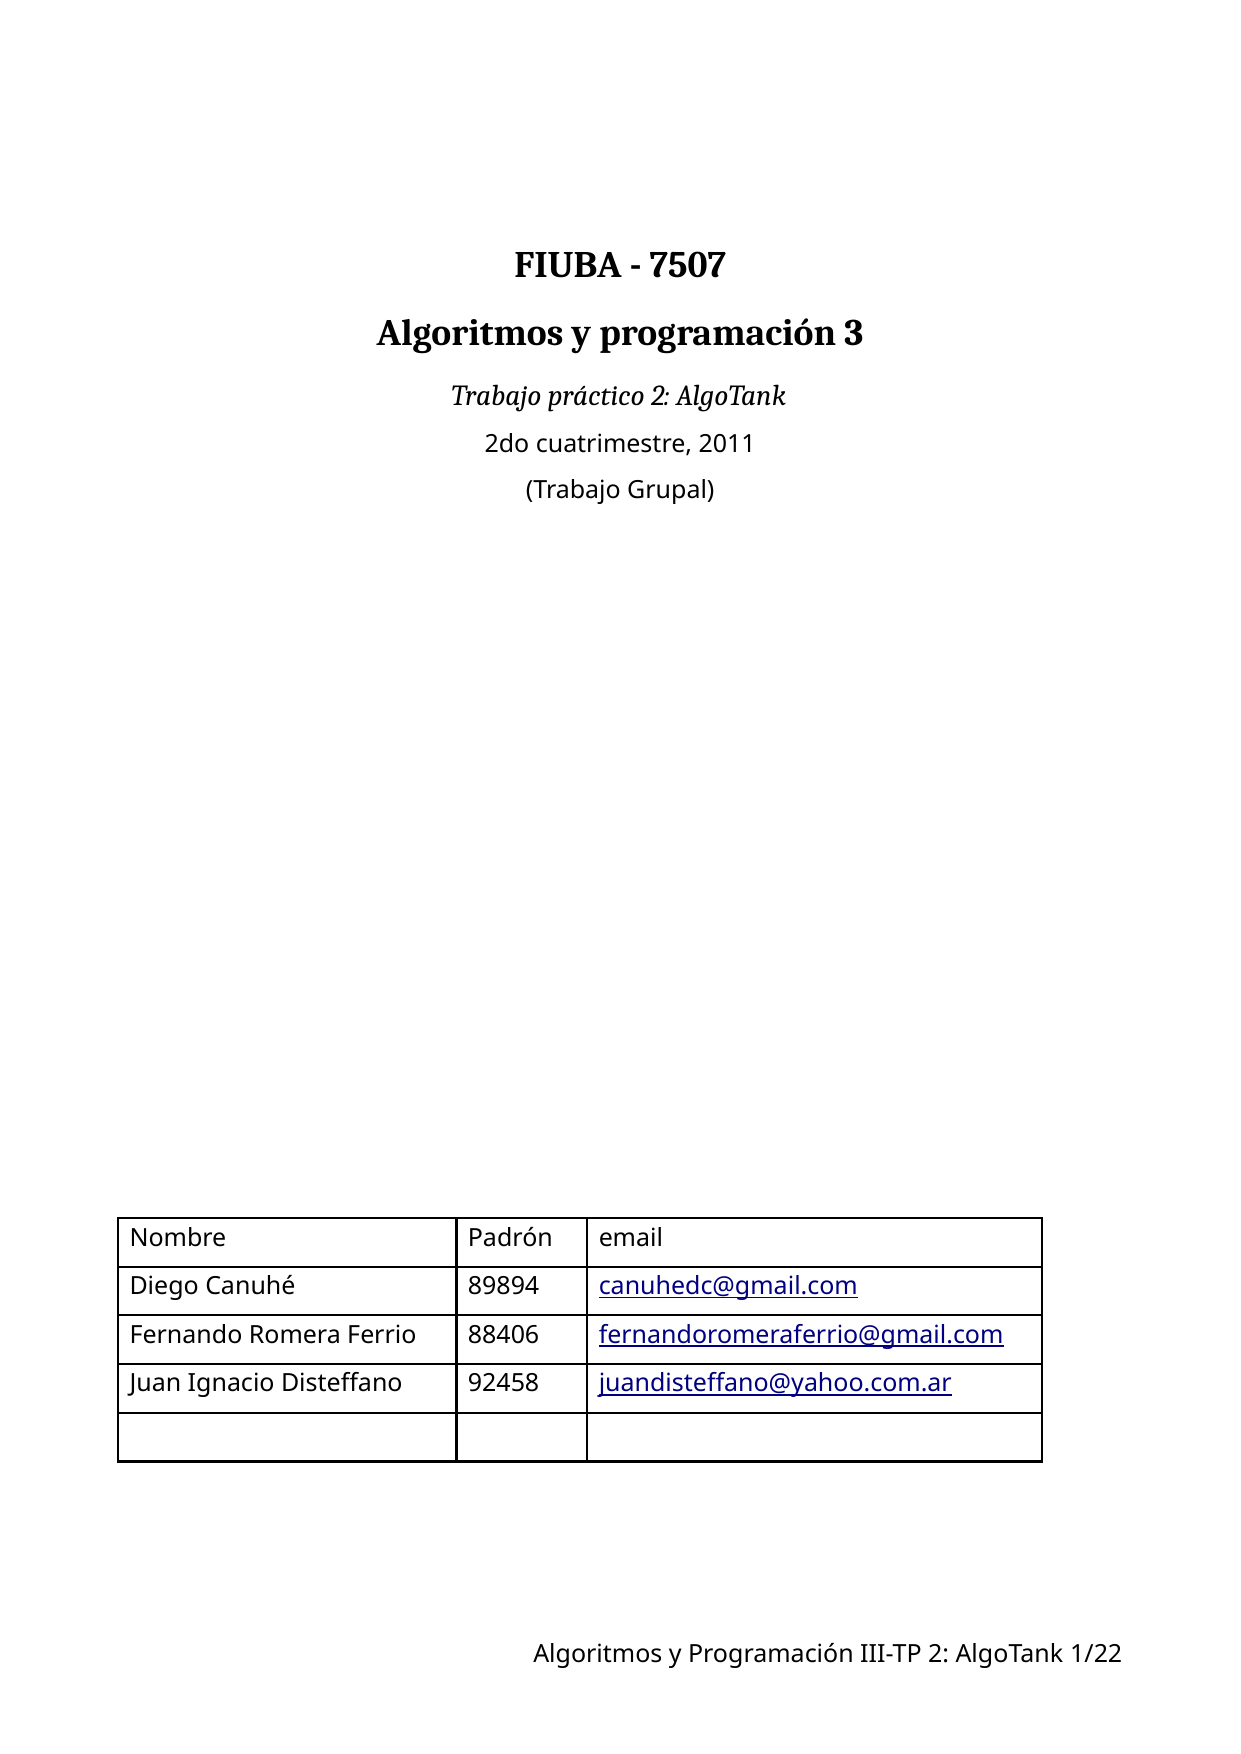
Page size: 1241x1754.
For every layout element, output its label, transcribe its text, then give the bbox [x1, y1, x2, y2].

table_cell 92458 [458, 1365, 586, 1412]
table_cell 89894 [458, 1268, 586, 1314]
text Algoritmos y programación 3 [118, 311, 1122, 354]
table_header Padrón [458, 1219, 586, 1266]
table_cell [119, 1414, 455, 1460]
table_cell juandisteffano@yahoo.com.ar [588, 1365, 1041, 1412]
table_cell 88406 [458, 1316, 586, 1363]
text (Trabajo Grupal) [118, 472, 1122, 506]
table_cell [588, 1414, 1041, 1460]
table_header email [588, 1219, 1041, 1266]
table_cell canuhedc@gmail.com [588, 1268, 1041, 1314]
text FIUBA - 7507 [118, 243, 1122, 286]
text 2do cuatrimestre, 2011 [118, 426, 1122, 459]
table_cell Juan Ignacio Disteffano [119, 1365, 455, 1412]
table_cell Diego Canuhé [119, 1268, 455, 1314]
table_header Nombre [119, 1219, 455, 1266]
table_cell [458, 1414, 586, 1460]
text Trabajo práctico 2: AlgoTank [118, 379, 1122, 413]
table_cell Fernando Romera Ferrio [119, 1316, 455, 1363]
table_cell fernandoromeraferrio@gmail.com [588, 1316, 1041, 1363]
